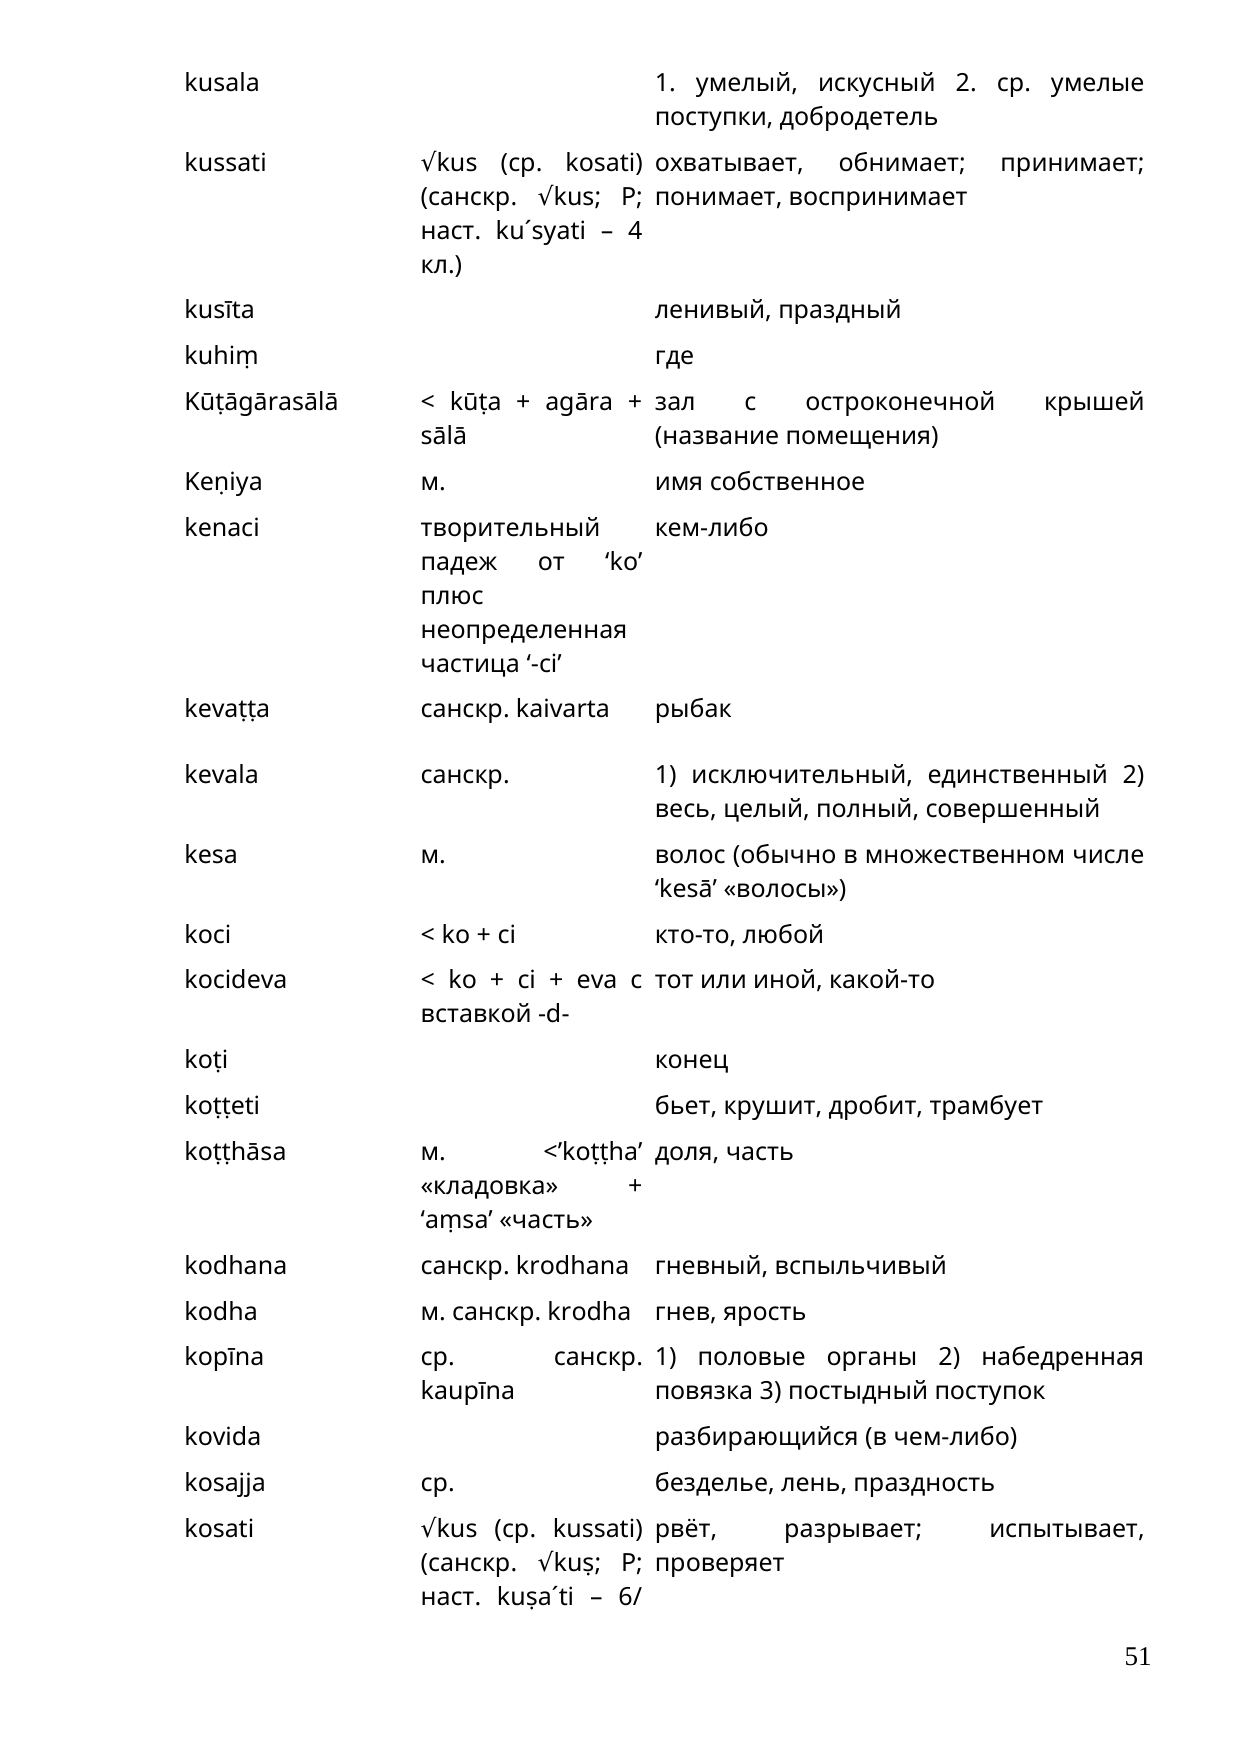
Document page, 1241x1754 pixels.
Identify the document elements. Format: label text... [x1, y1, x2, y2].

table_cell Kūṭāgārasālā [178, 378, 414, 458]
table_cell kussati [178, 139, 414, 287]
table_cell доля, часть [649, 1128, 1151, 1242]
table_cell [415, 59, 648, 139]
table_cell рвёт, разрывает; испытывает, проверяет [649, 1505, 1151, 1619]
table_cell kevaṭṭa [178, 686, 414, 751]
table_cell зал с остроконечной крышей (название помещения) [649, 378, 1151, 458]
table_cell kusīta [178, 287, 414, 332]
table_cell [415, 1036, 648, 1082]
table_cell разбирающийся (в чем-либо) [649, 1413, 1151, 1459]
table_cell kenaci [178, 504, 414, 686]
table_cell ср. [415, 1459, 648, 1505]
table_cell творительный падеж от ‘ko’ плюс неопределенная частица ‘-ci’ [415, 504, 648, 686]
table_cell kosajja [178, 1459, 414, 1505]
table_cell м. [415, 831, 648, 911]
table_cell тот или иной, какой-то [649, 957, 1151, 1036]
table_cell kocideva [178, 957, 414, 1036]
table_cell безделье, лень, праздность [649, 1459, 1151, 1505]
table_cell koṭṭeti [178, 1082, 414, 1128]
table_cell где [649, 333, 1151, 378]
table_cell kodhana [178, 1242, 414, 1288]
table_cell kopīna [178, 1334, 414, 1413]
table_cell √kus (ср. kussati) (санскр. √kuṣ; P; наст. kuṣa´ti – 6/ [415, 1505, 648, 1619]
table_cell 1) исключительный, единственный 2) весь, целый, полный, совершенный [649, 751, 1151, 831]
table_cell Keṇiya [178, 458, 414, 504]
table_cell kuhiṃ [178, 333, 414, 378]
table_cell kovida [178, 1413, 414, 1459]
table_cell м. санскр. krodha [415, 1288, 648, 1333]
table_cell koṭṭhāsa [178, 1128, 414, 1242]
table_cell [415, 333, 648, 378]
table_cell < ko + ci [415, 911, 648, 957]
table_cell санскр. kaivarta [415, 686, 648, 751]
table_cell 1. умелый, искусный 2. ср. умелые поступки, добродетель [649, 59, 1151, 139]
table_cell koṭi [178, 1036, 414, 1082]
table_cell гневный, вспыльчивый [649, 1242, 1151, 1288]
table_cell кем-либо [649, 504, 1151, 686]
table_cell [415, 1082, 648, 1128]
table_cell kesa [178, 831, 414, 911]
table_cell kusala [178, 59, 414, 139]
table_cell гнев, ярость [649, 1288, 1151, 1333]
table_cell √kus (ср. kosati) (санскр. √kus; P; наст. ku´syati – 4 кл.) [415, 139, 648, 287]
table_cell рыбак [649, 686, 1151, 751]
table_cell [415, 287, 648, 332]
table_cell < kūṭa + agāra + sālā [415, 378, 648, 458]
table_cell < ko + ci + eva с вставкой -d- [415, 957, 648, 1036]
table_cell волос (обычно в множественном числе ‘kesā’ «волосы») [649, 831, 1151, 911]
table_cell м. [415, 458, 648, 504]
table_cell ср. санскр. kaupīna [415, 1334, 648, 1413]
table_cell koci [178, 911, 414, 957]
table_cell бьет, крушит, дробит, трамбует [649, 1082, 1151, 1128]
table_cell кто-то, любой [649, 911, 1151, 957]
table_cell 1) половые органы 2) набедренная повязка 3) постыдный поступок [649, 1334, 1151, 1413]
table_cell kodha [178, 1288, 414, 1333]
table_cell kevala [178, 751, 414, 831]
table_cell kosati [178, 1505, 414, 1619]
table_cell м. <’koṭṭha’ «кладовка» + ‘aṃsa’ «часть» [415, 1128, 648, 1242]
table_cell охватывает, обнимает; принимает; понимает, воспринимает [649, 139, 1151, 287]
table_cell имя собственное [649, 458, 1151, 504]
table_cell конец [649, 1036, 1151, 1082]
table_cell ленивый, праздный [649, 287, 1151, 332]
table_cell [415, 1413, 648, 1459]
table_cell санскр. [415, 751, 648, 831]
table_cell санскр. krodhana [415, 1242, 648, 1288]
